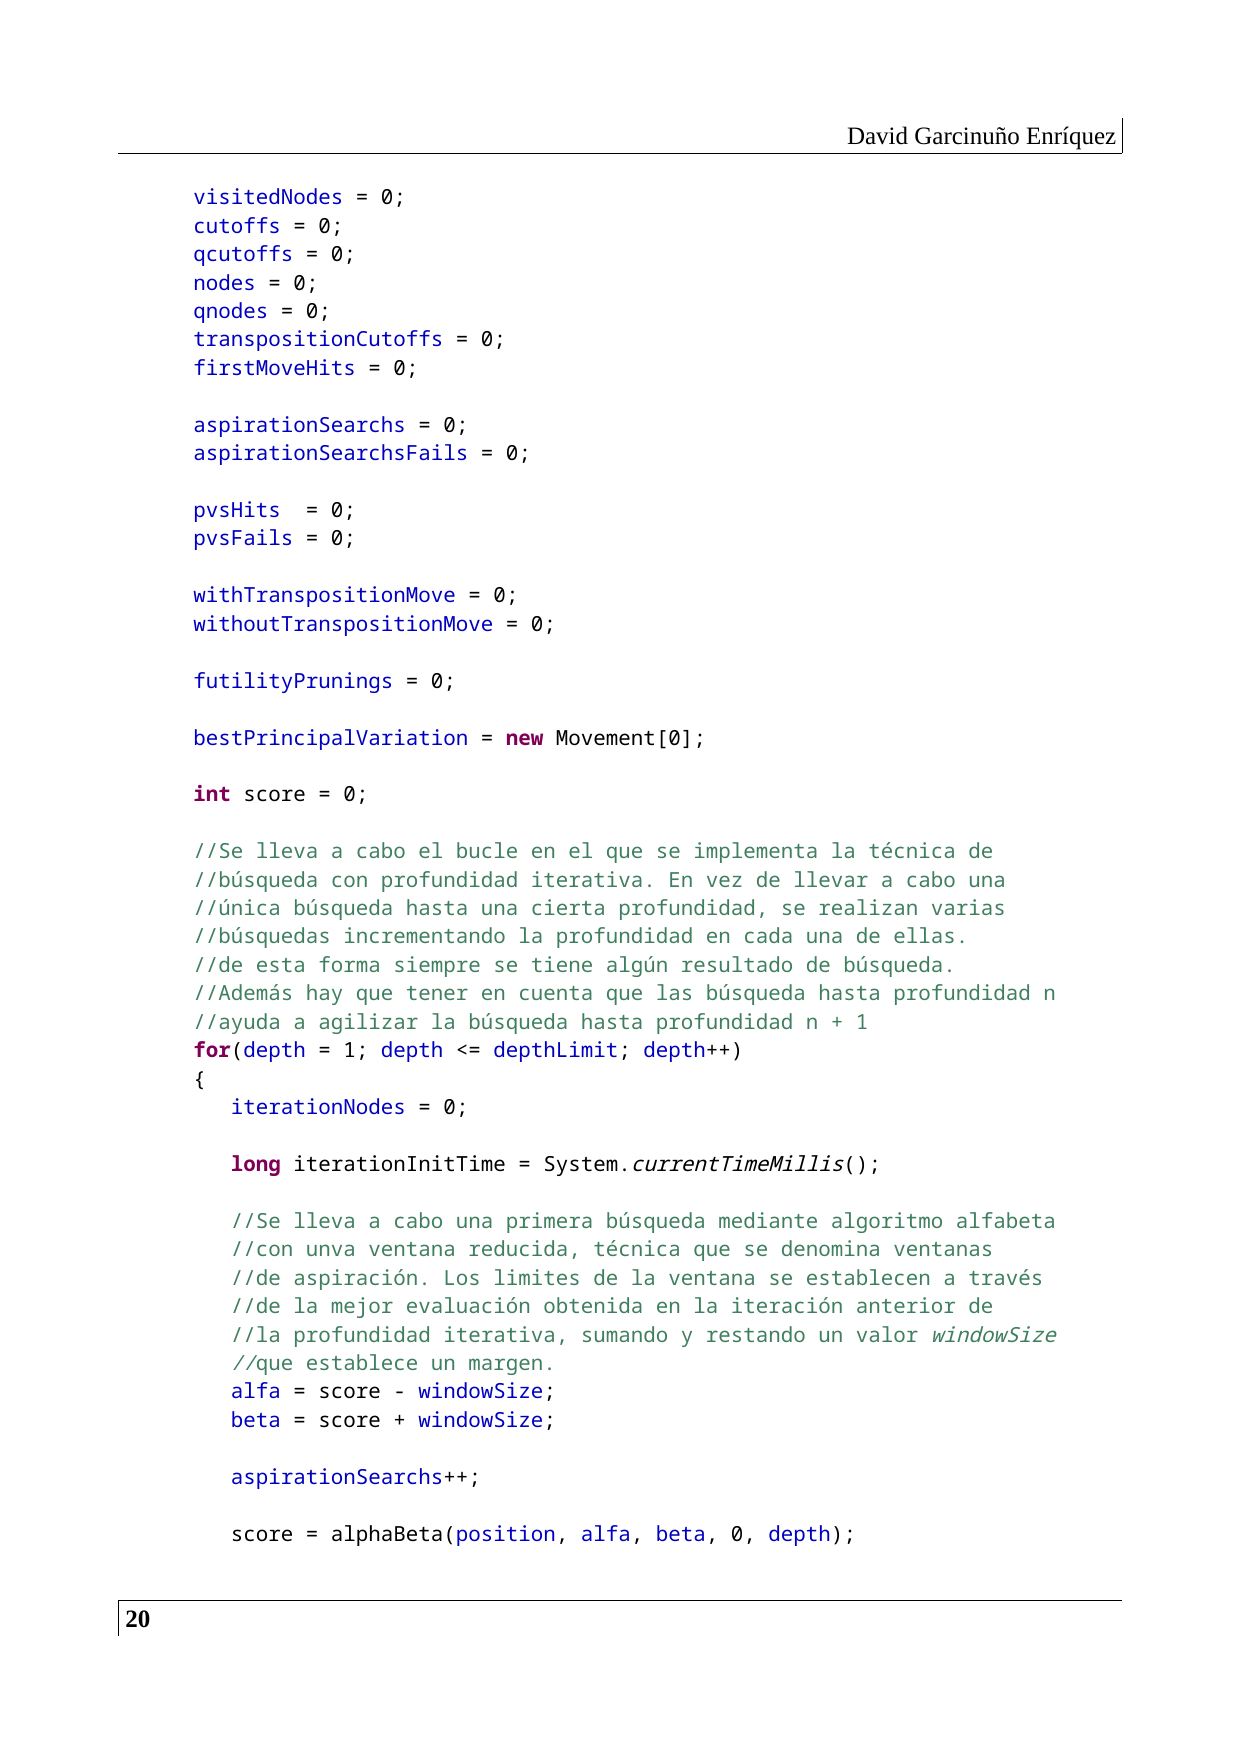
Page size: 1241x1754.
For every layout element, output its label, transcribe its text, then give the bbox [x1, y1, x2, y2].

text withTranspositionMove = 0; [118, 580, 1122, 609]
text nodes = 0; [118, 268, 1122, 296]
text { [118, 1064, 1122, 1092]
text aspirationSearchs = 0; [118, 410, 1122, 438]
text int score = 0; [118, 779, 1122, 808]
text futilityPrunings = 0; [118, 666, 1122, 694]
text beta = score + windowSize; [118, 1405, 1122, 1433]
text for(depth = 1; depth <= depthLimit; depth++) [118, 1035, 1122, 1064]
text pvsHits = 0; [118, 495, 1122, 523]
text //de la mejor evaluación obtenida en la iteración anterior de [118, 1291, 1122, 1320]
text //búsqueda con profundidad iterativa. En vez de llevar a cabo una [118, 865, 1122, 893]
text visitedNodes = 0; [118, 182, 1122, 211]
text alfa = score - windowSize; [118, 1377, 1122, 1405]
text transpositionCutoffs = 0; [118, 324, 1122, 353]
text //Se lleva a cabo una primera búsqueda mediante algoritmo alfabeta [118, 1206, 1122, 1234]
text qcutoffs = 0; [118, 239, 1122, 268]
text iterationNodes = 0; [118, 1092, 1122, 1121]
text //Además hay que tener en cuenta que las búsqueda hasta profundidad n [118, 978, 1122, 1007]
text //que establece un margen. [118, 1348, 1122, 1377]
text aspirationSearchs++; [118, 1462, 1122, 1490]
text bestPrincipalVariation = new Movement[0]; [118, 723, 1122, 751]
text score = alphaBeta(position, alfa, beta, 0, depth); [118, 1519, 1122, 1547]
text //única búsqueda hasta una cierta profundidad, se realizan varias [118, 893, 1122, 922]
text //de aspiración. Los limites de la ventana se establecen a través [118, 1263, 1122, 1291]
text cutoffs = 0; [118, 211, 1122, 239]
text //búsquedas incrementando la profundidad en cada una de ellas. [118, 922, 1122, 950]
text pvsFails = 0; [118, 523, 1122, 552]
text firstMoveHits = 0; [118, 353, 1122, 381]
text aspirationSearchsFails = 0; [118, 438, 1122, 467]
text //la profundidad iterativa, sumando y restando un valor windowSize [118, 1320, 1122, 1348]
text qnodes = 0; [118, 296, 1122, 324]
text //ayuda a agilizar la búsqueda hasta profundidad n + 1 [118, 1007, 1122, 1035]
text withoutTranspositionMove = 0; [118, 609, 1122, 637]
text //con unva ventana reducida, técnica que se denomina ventanas [118, 1234, 1122, 1263]
text //de esta forma siempre se tiene algún resultado de búsqueda. [118, 950, 1122, 978]
text long iterationInitTime = System.currentTimeMillis(); [118, 1149, 1122, 1178]
text //Se lleva a cabo el bucle en el que se implementa la técnica de [118, 836, 1122, 865]
